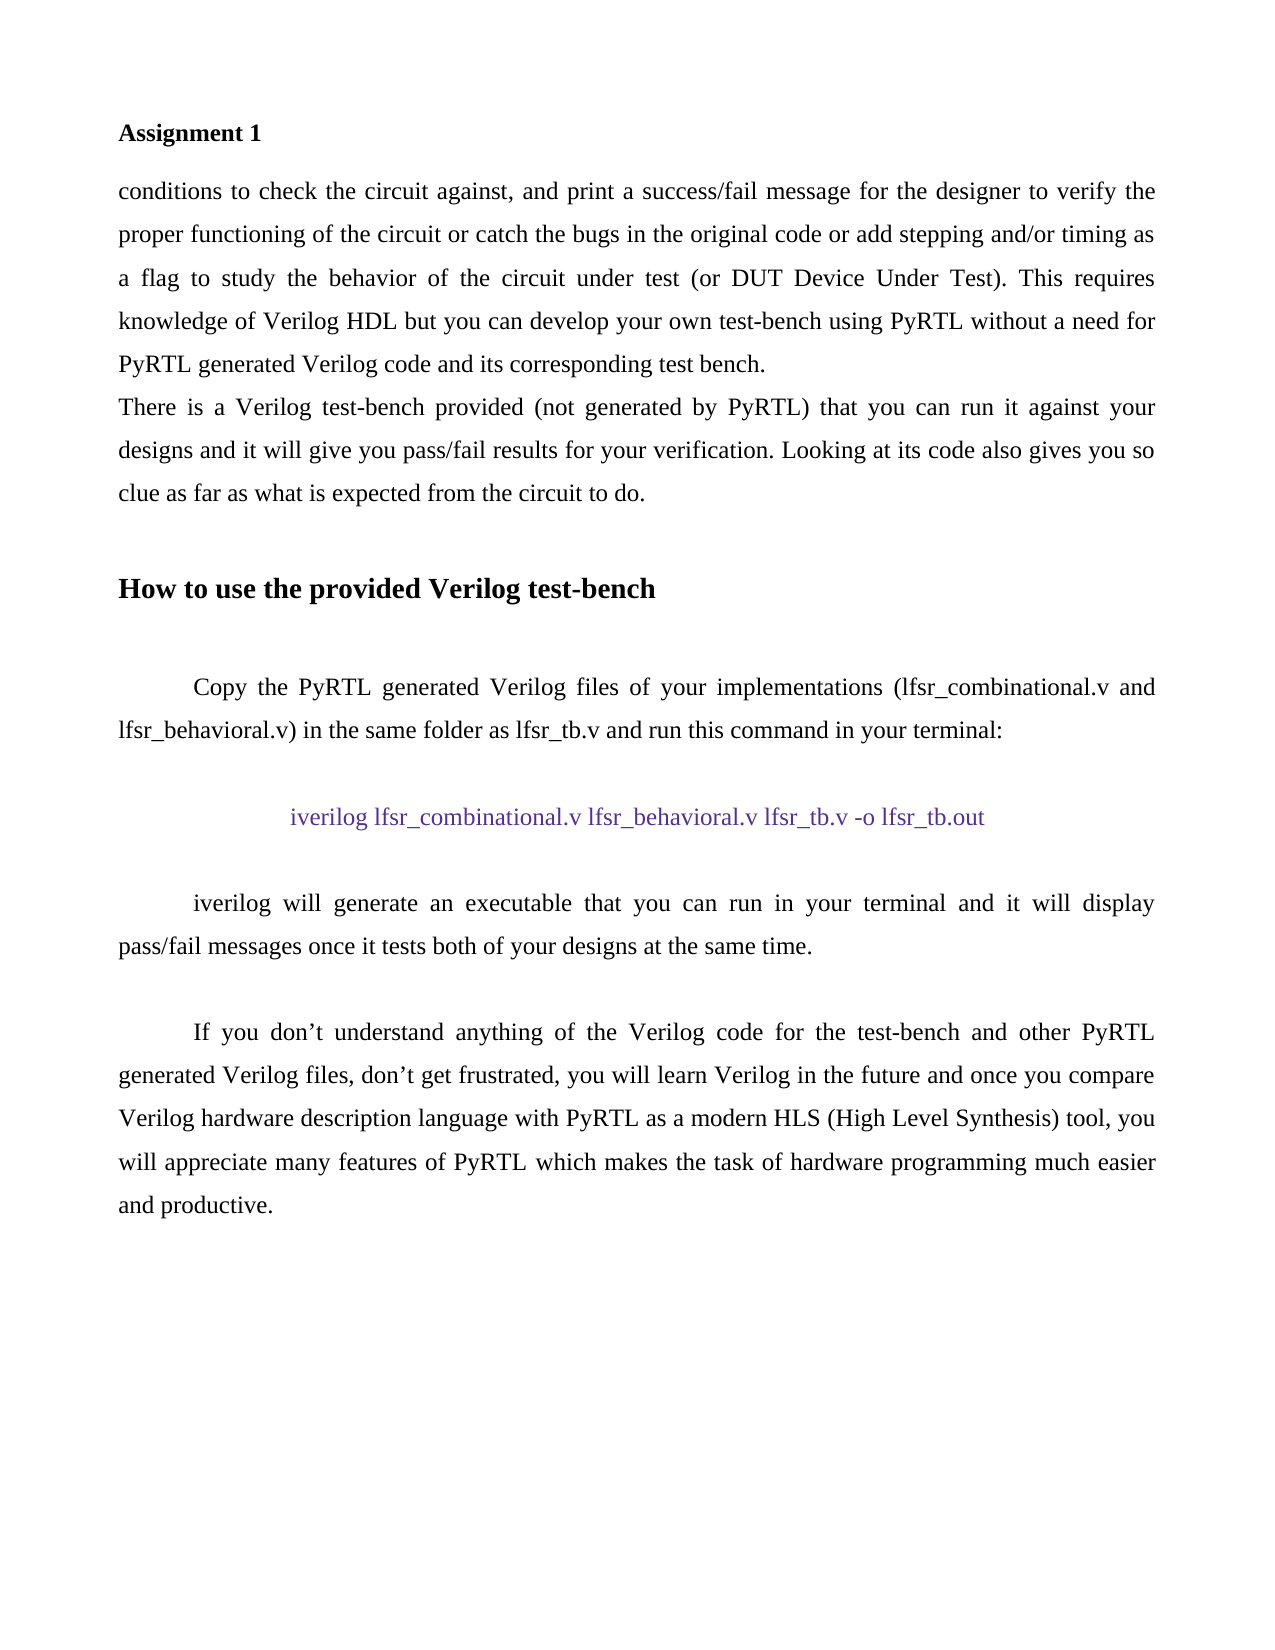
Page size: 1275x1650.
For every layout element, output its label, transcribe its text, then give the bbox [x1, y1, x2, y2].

text iverilog will generate an executable that you can run in your terminal and it will display pass/fail messages once it tests both of your designs at the same time. [118, 888, 1157, 960]
text How to use the provided Verilog test-bench [118, 572, 1157, 605]
text There is a Verilog test-bench provided (not generated by PyRTL) that you can run it against your designs and it will give you pass/fail results for your verification. Looking at its code also gives you so clue as far as what is expected from the circuit to do. [118, 392, 1157, 507]
text If you don’t understand anything of the Verilog code for the test-bench and other PyRTL generated Verilog files, don’t get frustrated, you will learn Verilog in the future and once you compare Verilog hardware description language with PyRTL as a modern HLS (High Level Synthesis) tool, you will appreciate many features of PyRTL which makes the task of hardware programming much easier and productive. [118, 1017, 1157, 1218]
text Copy the PyRTL generated Verilog files of your implementations (lfsr_combinational.v and lfsr_behavioral.v) in the same folder as lfsr_tb.v and run this command in your terminal: [118, 672, 1157, 744]
text conditions to check the circuit against, and print a success/fail message for the designer to verify the proper functioning of the circuit or catch the bugs in the original code or add stepping and/or timing as a flag to study the behavior of the circuit under test (or DUT Device Under Test). This requires knowledge of Verilog HDL but you can develop your own test-bench using PyRTL without a need for PyRTL generated Verilog code and its corresponding test bench. [118, 176, 1157, 378]
text iverilog lfsr_combinational.v lfsr_behavioral.v lfsr_tb.v -o lfsr_tb.out [118, 802, 1157, 830]
